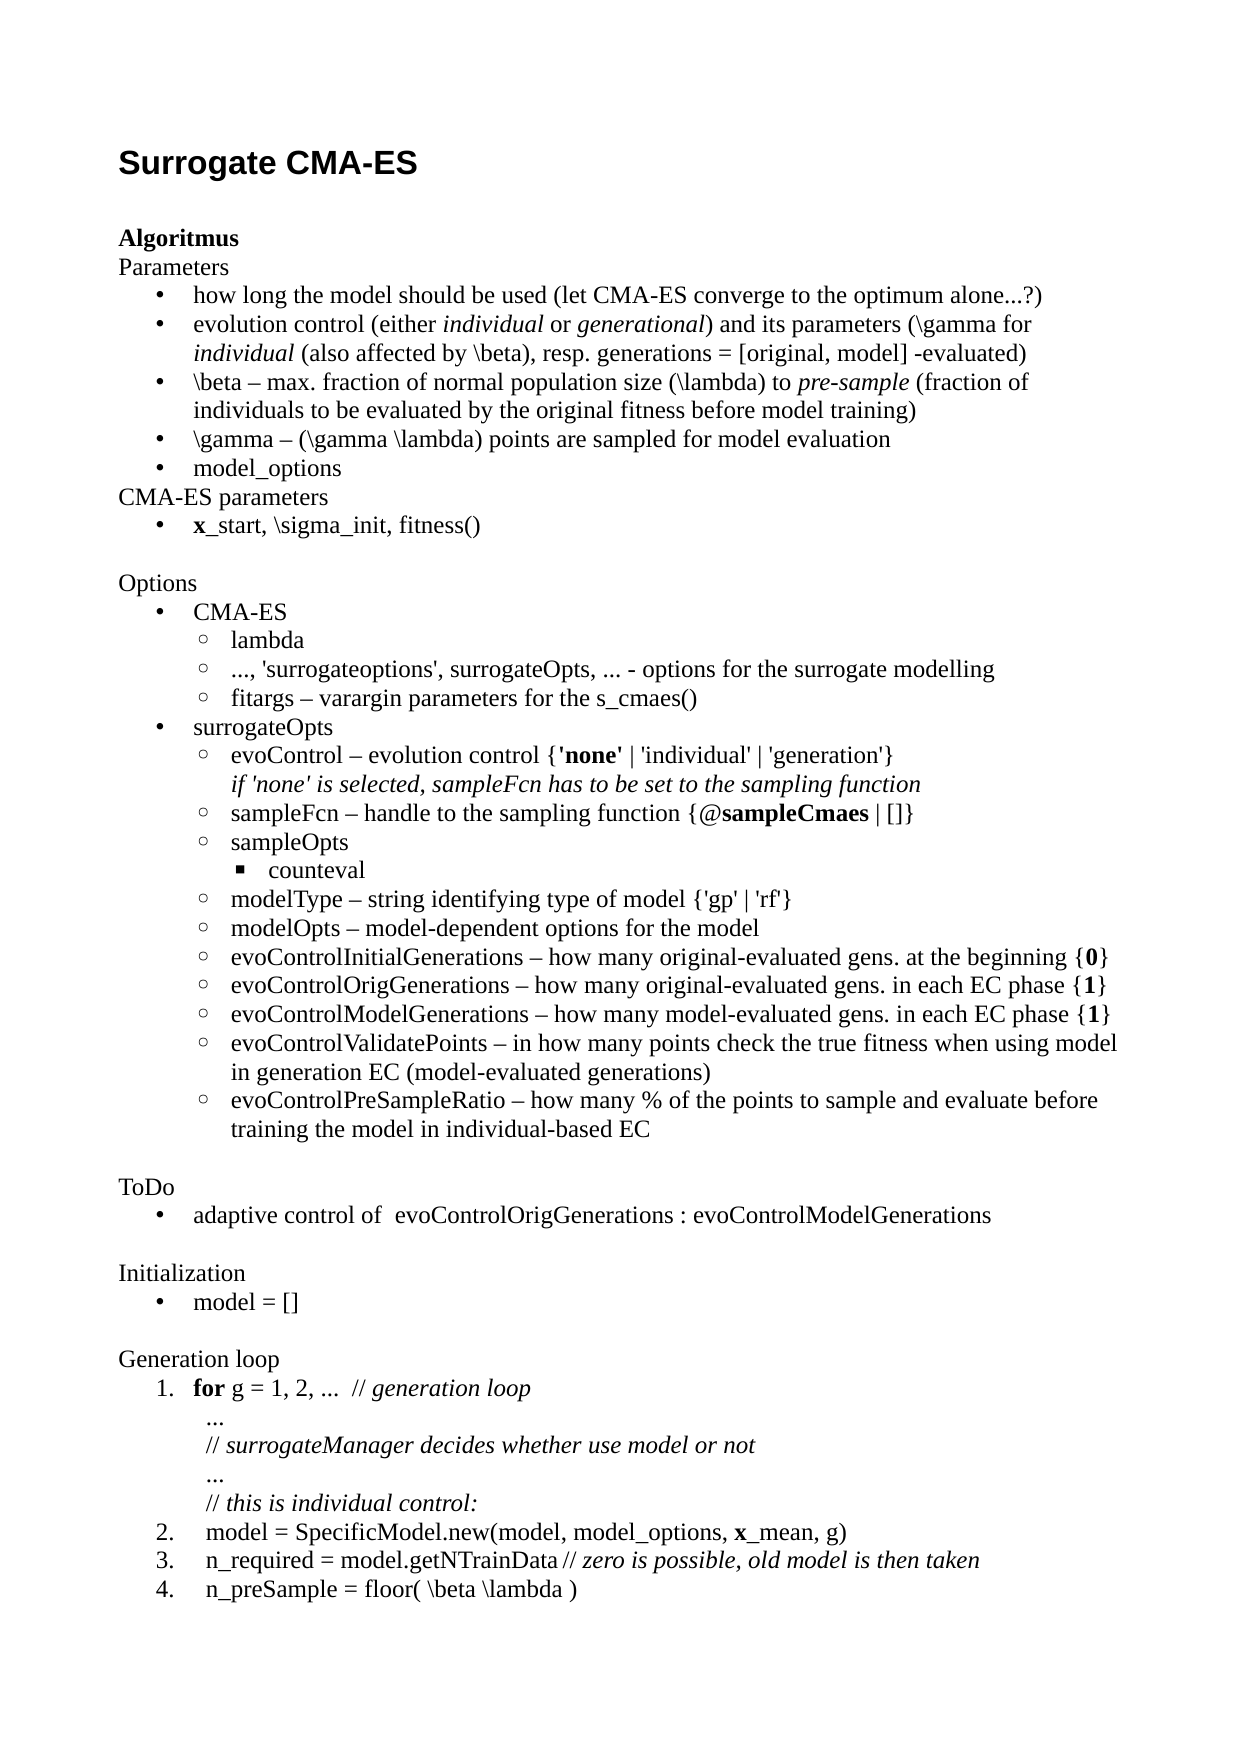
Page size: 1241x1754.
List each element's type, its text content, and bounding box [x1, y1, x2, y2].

text ToDo [118, 1172, 1122, 1201]
list fitargs – varargin parameters for the s_cmaes() [193, 683, 1122, 712]
list evoControlPreSampleRatio – how many % of the points to sample and evaluate before training the model in individual-based EC [193, 1086, 1122, 1143]
text Algoritmus [118, 223, 1122, 252]
list evoControl – evolution control {'none' | 'individual' | 'generation'} if 'none' is selected, sampleFcn has to be set to the sampling function [193, 741, 1122, 798]
list sampleOpts [193, 827, 1122, 856]
list lambda [193, 626, 1122, 654]
list sampleFcn – handle to the sampling function {@sampleCmaes | []} [193, 798, 1122, 827]
list adaptive control of evoControlOrigGenerations : evoControlModelGenerations [156, 1201, 1122, 1229]
list evolution control (either individual or generational) and its parameters (\gamma for individual (also affected by \beta), resp. generations = [original, model] -evaluated) [156, 309, 1122, 367]
text Initialization [118, 1258, 1122, 1287]
list modelType – string identifying type of model {'gp' | 'rf'} [193, 884, 1122, 913]
list ..., 'surrogateoptions', surrogateOpts, ... - options for the surrogate modelling [193, 654, 1122, 683]
subtitle Surrogate CMA-ES [118, 143, 1122, 182]
list \beta – max. fraction of normal population size (\lambda) to pre-sample (fraction of individuals to be evaluated by the original fitness before model training) [156, 367, 1122, 424]
list evoControlModelGenerations – how many model-evaluated gens. in each EC phase {1} [193, 999, 1122, 1028]
list counteval [231, 856, 1122, 884]
list evoControlValidatePoints – in how many points check the true fitness when using model in generation EC (model-evaluated generations) [193, 1028, 1122, 1086]
list modelOpts – model-dependent options for the model [193, 913, 1122, 942]
text Options [118, 568, 1122, 597]
list how long the model should be used (let CMA-ES converge to the optimum alone...?) [156, 281, 1122, 309]
text Parameters [118, 252, 1122, 281]
list model = [] [156, 1287, 1122, 1316]
list n_required = model.getNTrainData // zero is possible, old model is then taken [156, 1546, 1122, 1574]
text CMA-ES parameters [118, 482, 1122, 511]
list surrogateOpts [156, 712, 1122, 741]
list CMA-ES [156, 597, 1122, 626]
list evoControlInitialGenerations – how many original-evaluated gens. at the beginning {0} [193, 942, 1122, 971]
list n_preSample = floor( \beta \lambda ) [156, 1574, 1122, 1603]
list model = SpecificModel.new(model, model_options, x_mean, g) [156, 1517, 1122, 1546]
list model_options [156, 453, 1122, 482]
list \gamma – (\gamma \lambda) points are sampled for model evaluation [156, 424, 1122, 453]
list evoControlOrigGenerations – how many original-evaluated gens. in each EC phase {1} [193, 971, 1122, 999]
text Generation loop [118, 1344, 1122, 1373]
list x_start, \sigma_init, fitness() [156, 511, 1122, 539]
list for g = 1, 2, ... // generation loop ... // surrogateManager decides whether use model or not ... // this is individual control: [156, 1373, 1122, 1517]
